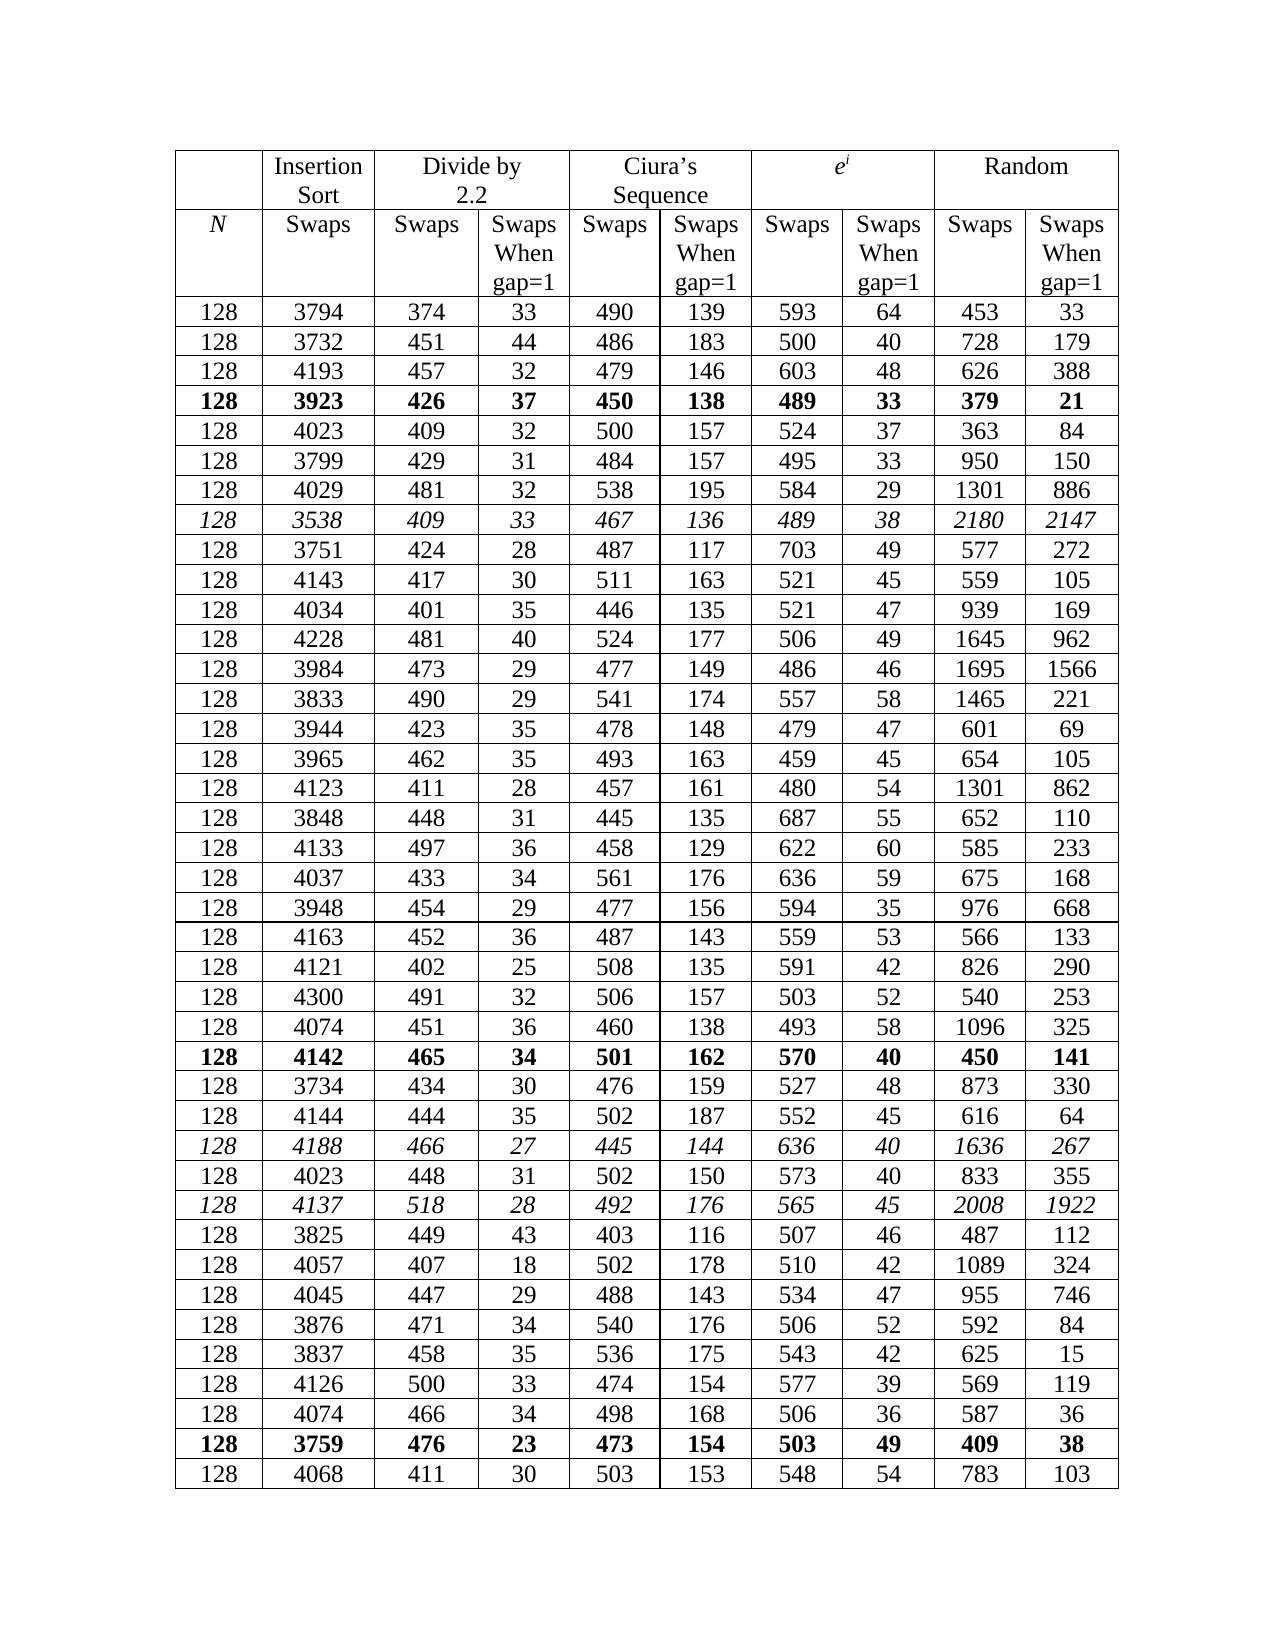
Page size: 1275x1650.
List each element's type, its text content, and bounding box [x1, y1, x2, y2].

table_cell 3984 [263, 654, 374, 683]
table_cell 4057 [263, 1250, 374, 1279]
table_cell 1096 [935, 1012, 1025, 1041]
table_cell Swaps [935, 210, 1025, 296]
table_cell 128 [176, 1399, 262, 1428]
table_cell 47 [843, 1280, 934, 1309]
table_cell 746 [1026, 1280, 1118, 1309]
table_cell 487 [935, 1220, 1025, 1249]
table_cell 557 [752, 684, 842, 713]
table_cell 448 [375, 1161, 478, 1189]
table_cell 18 [479, 1250, 569, 1279]
table_cell 64 [843, 297, 934, 326]
table_cell 31 [479, 1161, 569, 1189]
table_cell 411 [375, 774, 478, 802]
table_cell 446 [570, 595, 659, 623]
table_cell 4123 [263, 774, 374, 802]
table_cell 133 [1026, 923, 1118, 951]
table_cell 53 [843, 923, 934, 951]
table_cell 524 [752, 416, 842, 445]
table_cell 135 [661, 803, 751, 832]
table_cell 886 [1026, 476, 1118, 504]
table_cell 500 [570, 416, 659, 445]
table_cell 459 [752, 744, 842, 772]
table_cell 4074 [263, 1399, 374, 1428]
table_cell 454 [375, 893, 478, 921]
table_cell 128 [176, 1220, 262, 1249]
table_cell 687 [752, 803, 842, 832]
table_cell 34 [479, 863, 569, 892]
table_cell 955 [935, 1280, 1025, 1309]
table_cell 128 [176, 297, 262, 326]
table_cell 478 [570, 714, 659, 743]
table_cell 45 [843, 565, 934, 594]
table_cell 324 [1026, 1250, 1118, 1279]
table_cell 33 [479, 297, 569, 326]
table_cell 38 [843, 505, 934, 534]
table_cell 149 [661, 654, 751, 683]
table_cell 521 [752, 565, 842, 594]
table_cell 561 [570, 863, 659, 892]
table_cell 503 [570, 1459, 659, 1487]
table_cell 3965 [263, 744, 374, 772]
table_cell 625 [935, 1340, 1025, 1368]
table_cell 703 [752, 535, 842, 564]
table_cell 29 [479, 684, 569, 713]
table_cell 29 [479, 654, 569, 683]
table_cell 4034 [263, 595, 374, 623]
table_cell 176 [661, 1191, 751, 1219]
table_cell Random [935, 151, 1118, 208]
table_cell 4068 [263, 1459, 374, 1487]
table_cell 4163 [263, 923, 374, 951]
table_cell 4188 [263, 1131, 374, 1160]
table_cell 518 [375, 1191, 478, 1219]
table_cell 46 [843, 1220, 934, 1249]
table_cell 128 [176, 684, 262, 713]
table_cell 492 [570, 1191, 659, 1219]
table_cell 15 [1026, 1340, 1118, 1368]
table_cell 2180 [935, 505, 1025, 534]
table_cell 500 [375, 1369, 478, 1398]
table_cell 3751 [263, 535, 374, 564]
table_cell 3759 [263, 1429, 374, 1458]
table_cell 128 [176, 774, 262, 802]
table_cell 444 [375, 1101, 478, 1130]
table_cell 128 [176, 327, 262, 355]
table_cell 28 [479, 774, 569, 802]
table_cell 4037 [263, 863, 374, 892]
table_cell 157 [661, 416, 751, 445]
table_cell 29 [843, 476, 934, 504]
table_cell 502 [570, 1161, 659, 1189]
table_cell 487 [570, 923, 659, 951]
table_cell 157 [661, 446, 751, 474]
table_cell 3794 [263, 297, 374, 326]
table_cell 457 [375, 356, 478, 385]
table_cell 28 [479, 1191, 569, 1219]
table_cell 128 [176, 1131, 262, 1160]
table_cell 35 [843, 893, 934, 921]
table_cell 3876 [263, 1310, 374, 1338]
table_cell 450 [570, 386, 659, 415]
table_cell 58 [843, 1012, 934, 1041]
table_cell 502 [570, 1101, 659, 1130]
table_cell 379 [935, 386, 1025, 415]
table_cell 636 [752, 863, 842, 892]
table_cell 128 [176, 1429, 262, 1458]
table_cell 29 [479, 893, 569, 921]
table_cell 486 [752, 654, 842, 683]
table_cell 128 [176, 744, 262, 772]
table_cell 4137 [263, 1191, 374, 1219]
table_cell 141 [1026, 1042, 1118, 1070]
table_cell 506 [570, 982, 659, 1011]
table_cell 862 [1026, 774, 1118, 802]
table_cell 962 [1026, 625, 1118, 653]
table_cell 479 [752, 714, 842, 743]
table_cell 40 [843, 1042, 934, 1070]
table_cell 950 [935, 446, 1025, 474]
table_cell 577 [935, 535, 1025, 564]
table_cell 3923 [263, 386, 374, 415]
table_cell 451 [375, 327, 478, 355]
table_cell 221 [1026, 684, 1118, 713]
table_cell 3734 [263, 1071, 374, 1100]
table_cell 44 [479, 327, 569, 355]
table_cell 36 [479, 1012, 569, 1041]
table_cell 493 [570, 744, 659, 772]
table_cell 47 [843, 714, 934, 743]
table_cell 559 [935, 565, 1025, 594]
table_cell 2147 [1026, 505, 1118, 534]
table_cell 407 [375, 1250, 478, 1279]
table_cell 402 [375, 952, 478, 981]
table_cell 128 [176, 1161, 262, 1189]
table_cell 401 [375, 595, 478, 623]
table_cell 570 [752, 1042, 842, 1070]
table_cell 424 [375, 535, 478, 564]
table_cell 162 [661, 1042, 751, 1070]
table_cell 466 [375, 1131, 478, 1160]
table_cell 471 [375, 1310, 478, 1338]
table_cell 128 [176, 1071, 262, 1100]
table_cell 4023 [263, 1161, 374, 1189]
table_cell 42 [843, 1250, 934, 1279]
table_cell 128 [176, 476, 262, 504]
table_cell 176 [661, 863, 751, 892]
table_cell 636 [752, 1131, 842, 1160]
table_cell N [176, 210, 262, 296]
table_cell 49 [843, 535, 934, 564]
table_cell 497 [375, 833, 478, 862]
table_cell 552 [752, 1101, 842, 1130]
table_cell 363 [935, 416, 1025, 445]
table_cell 31 [479, 446, 569, 474]
table_cell 374 [375, 297, 478, 326]
table_cell 616 [935, 1101, 1025, 1130]
table_cell 477 [570, 654, 659, 683]
table_cell 594 [752, 893, 842, 921]
table_cell 411 [375, 1459, 478, 1487]
table_cell 480 [752, 774, 842, 802]
table_cell 476 [570, 1071, 659, 1100]
table_cell 110 [1026, 803, 1118, 832]
table_cell 622 [752, 833, 842, 862]
table_cell 783 [935, 1459, 1025, 1487]
table_cell 433 [375, 863, 478, 892]
table_cell 128 [176, 952, 262, 981]
table_cell 3948 [263, 893, 374, 921]
table_cell 487 [570, 535, 659, 564]
table_cell Swaps [263, 210, 374, 296]
table_cell 187 [661, 1101, 751, 1130]
table_cell 49 [843, 1429, 934, 1458]
table_cell 52 [843, 982, 934, 1011]
table_cell 40 [843, 327, 934, 355]
table_cell 58 [843, 684, 934, 713]
table_cell 506 [752, 625, 842, 653]
table_cell 27 [479, 1131, 569, 1160]
table_cell 163 [661, 744, 751, 772]
table_cell 128 [176, 654, 262, 683]
table_cell 55 [843, 803, 934, 832]
table_cell Swaps [570, 210, 659, 296]
table_cell 40 [843, 1161, 934, 1189]
table_cell 473 [375, 654, 478, 683]
table_cell Swaps When gap=1 [479, 210, 569, 296]
table_cell 128 [176, 1012, 262, 1041]
table_cell 272 [1026, 535, 1118, 564]
table_cell 409 [935, 1429, 1025, 1458]
table_cell 476 [375, 1429, 478, 1458]
table_cell 534 [752, 1280, 842, 1309]
table_cell 548 [752, 1459, 842, 1487]
table_cell 3799 [263, 446, 374, 474]
table_cell 4133 [263, 833, 374, 862]
table_cell 179 [1026, 327, 1118, 355]
table_cell 409 [375, 505, 478, 534]
table_cell 4143 [263, 565, 374, 594]
table_cell 69 [1026, 714, 1118, 743]
table_cell Ciura’s Sequence [570, 151, 751, 208]
table_cell 429 [375, 446, 478, 474]
table_cell 290 [1026, 952, 1118, 981]
table_cell 591 [752, 952, 842, 981]
table_cell 4045 [263, 1280, 374, 1309]
table_cell ei [752, 151, 934, 208]
table_cell 503 [752, 1429, 842, 1458]
table_cell 128 [176, 803, 262, 832]
table_cell 33 [843, 446, 934, 474]
table_cell 458 [570, 833, 659, 862]
table_cell 128 [176, 893, 262, 921]
table_cell 35 [479, 714, 569, 743]
table_cell 116 [661, 1220, 751, 1249]
table_cell 540 [570, 1310, 659, 1338]
table_cell 30 [479, 1071, 569, 1100]
table_cell 129 [661, 833, 751, 862]
table_cell 601 [935, 714, 1025, 743]
table_cell 728 [935, 327, 1025, 355]
table_cell 511 [570, 565, 659, 594]
table_cell 462 [375, 744, 478, 772]
table_cell 105 [1026, 565, 1118, 594]
table_cell 135 [661, 595, 751, 623]
table_cell 33 [479, 1369, 569, 1398]
table_cell 3944 [263, 714, 374, 743]
table_cell 473 [570, 1429, 659, 1458]
table_cell 565 [752, 1191, 842, 1219]
table_cell 42 [843, 952, 934, 981]
table_cell 477 [570, 893, 659, 921]
table_cell 481 [375, 476, 478, 504]
table_cell 139 [661, 297, 751, 326]
table_cell 128 [176, 625, 262, 653]
table_cell 176 [661, 1310, 751, 1338]
table_cell 47 [843, 595, 934, 623]
table_cell 603 [752, 356, 842, 385]
table_cell 183 [661, 327, 751, 355]
table_cell 128 [176, 1101, 262, 1130]
table_cell 508 [570, 952, 659, 981]
table_cell 136 [661, 505, 751, 534]
table_cell 23 [479, 1429, 569, 1458]
table_cell 452 [375, 923, 478, 951]
table_cell 493 [752, 1012, 842, 1041]
table_cell 3732 [263, 327, 374, 355]
table_cell 541 [570, 684, 659, 713]
table_cell 35 [479, 1101, 569, 1130]
table_cell 128 [176, 923, 262, 951]
table_cell 128 [176, 386, 262, 415]
table_cell 488 [570, 1280, 659, 1309]
table_cell 4193 [263, 356, 374, 385]
table_cell 873 [935, 1071, 1025, 1100]
table_cell 4144 [263, 1101, 374, 1130]
table_cell 48 [843, 1071, 934, 1100]
table_cell 668 [1026, 893, 1118, 921]
table_cell 32 [479, 982, 569, 1011]
table_cell 502 [570, 1250, 659, 1279]
table_cell 4142 [263, 1042, 374, 1070]
table_cell [176, 151, 262, 208]
table_cell 40 [843, 1131, 934, 1160]
table_cell 168 [661, 1399, 751, 1428]
table_cell 46 [843, 654, 934, 683]
table_cell 30 [479, 1459, 569, 1487]
table_cell 33 [479, 505, 569, 534]
table_cell 128 [176, 1369, 262, 1398]
table_cell 128 [176, 505, 262, 534]
table_cell 267 [1026, 1131, 1118, 1160]
table_cell 4121 [263, 952, 374, 981]
table_cell 506 [752, 1399, 842, 1428]
table_cell 536 [570, 1340, 659, 1368]
table_cell 128 [176, 1191, 262, 1219]
table_cell Swaps When gap=1 [661, 210, 751, 296]
table_cell 25 [479, 952, 569, 981]
table_cell 466 [375, 1399, 478, 1428]
table_cell 128 [176, 356, 262, 385]
table_cell 490 [570, 297, 659, 326]
table_cell 38 [1026, 1429, 1118, 1458]
table_cell 4023 [263, 416, 374, 445]
table_cell 157 [661, 982, 751, 1011]
table_cell 148 [661, 714, 751, 743]
table_cell Swaps [752, 210, 842, 296]
table_cell 163 [661, 565, 751, 594]
table_cell 388 [1026, 356, 1118, 385]
table_cell 325 [1026, 1012, 1118, 1041]
table_cell 169 [1026, 595, 1118, 623]
table_cell 939 [935, 595, 1025, 623]
table_cell 128 [176, 1042, 262, 1070]
table_cell 105 [1026, 744, 1118, 772]
table_cell 119 [1026, 1369, 1118, 1398]
table_cell 128 [176, 1250, 262, 1279]
table_cell 1301 [935, 774, 1025, 802]
table_cell 3833 [263, 684, 374, 713]
table_cell 146 [661, 356, 751, 385]
table_cell 538 [570, 476, 659, 504]
table_cell 458 [375, 1340, 478, 1368]
table_cell 1922 [1026, 1191, 1118, 1219]
table_cell 573 [752, 1161, 842, 1189]
table_cell 479 [570, 356, 659, 385]
table_cell 527 [752, 1071, 842, 1100]
table_cell 45 [843, 744, 934, 772]
table_cell 585 [935, 833, 1025, 862]
table_cell 128 [176, 982, 262, 1011]
table_cell 593 [752, 297, 842, 326]
table_cell 654 [935, 744, 1025, 772]
table_cell 45 [843, 1191, 934, 1219]
table_cell 59 [843, 863, 934, 892]
table_cell 54 [843, 1459, 934, 1487]
table_cell 1566 [1026, 654, 1118, 683]
table_cell 4300 [263, 982, 374, 1011]
table_cell 178 [661, 1250, 751, 1279]
table_cell 175 [661, 1340, 751, 1368]
table_cell 48 [843, 356, 934, 385]
table_cell 559 [752, 923, 842, 951]
table_cell 128 [176, 863, 262, 892]
table_cell 150 [1026, 446, 1118, 474]
table_cell 253 [1026, 982, 1118, 1011]
table_cell 330 [1026, 1071, 1118, 1100]
table_cell 495 [752, 446, 842, 474]
table_cell 1645 [935, 625, 1025, 653]
table_cell 423 [375, 714, 478, 743]
table_cell 33 [843, 386, 934, 415]
table_cell 34 [479, 1310, 569, 1338]
table_cell 417 [375, 565, 478, 594]
table_cell 60 [843, 833, 934, 862]
table_cell 403 [570, 1220, 659, 1249]
table_cell 453 [935, 297, 1025, 326]
table_cell 54 [843, 774, 934, 802]
table_cell Divide by 2.2 [375, 151, 569, 208]
table_cell 156 [661, 893, 751, 921]
table_cell 34 [479, 1042, 569, 1070]
table_cell 84 [1026, 416, 1118, 445]
table_cell 652 [935, 803, 1025, 832]
table_cell Swaps When gap=1 [1026, 210, 1118, 296]
table_cell 465 [375, 1042, 478, 1070]
table_cell 177 [661, 625, 751, 653]
table_cell 153 [661, 1459, 751, 1487]
table_cell 626 [935, 356, 1025, 385]
table_cell 154 [661, 1369, 751, 1398]
table_cell 21 [1026, 386, 1118, 415]
table_cell 35 [479, 1340, 569, 1368]
table_cell 489 [752, 386, 842, 415]
table_cell 128 [176, 833, 262, 862]
table_cell 460 [570, 1012, 659, 1041]
table_cell 128 [176, 714, 262, 743]
table_cell 143 [661, 923, 751, 951]
table_cell 2008 [935, 1191, 1025, 1219]
table_cell 434 [375, 1071, 478, 1100]
table_cell 32 [479, 356, 569, 385]
table_cell 450 [935, 1042, 1025, 1070]
table_cell 168 [1026, 863, 1118, 892]
table_cell 39 [843, 1369, 934, 1398]
table_cell 144 [661, 1131, 751, 1160]
table_cell 501 [570, 1042, 659, 1070]
table_cell 4074 [263, 1012, 374, 1041]
table_cell 128 [176, 1340, 262, 1368]
table_cell 233 [1026, 833, 1118, 862]
table_cell 540 [935, 982, 1025, 1011]
table_cell 976 [935, 893, 1025, 921]
table_cell 355 [1026, 1161, 1118, 1189]
table_cell 52 [843, 1310, 934, 1338]
table_cell 507 [752, 1220, 842, 1249]
table_cell 498 [570, 1399, 659, 1428]
table_cell 4228 [263, 625, 374, 653]
table_cell 138 [661, 1012, 751, 1041]
table_cell 457 [570, 774, 659, 802]
table_cell 3848 [263, 803, 374, 832]
table_cell 37 [843, 416, 934, 445]
table_cell 161 [661, 774, 751, 802]
table_cell 486 [570, 327, 659, 355]
table_cell 36 [479, 923, 569, 951]
table_cell 426 [375, 386, 478, 415]
table_cell 34 [479, 1399, 569, 1428]
table_cell 675 [935, 863, 1025, 892]
table_cell 143 [661, 1280, 751, 1309]
table_cell 510 [752, 1250, 842, 1279]
table_cell 490 [375, 684, 478, 713]
table_cell 500 [752, 327, 842, 355]
table_cell 84 [1026, 1310, 1118, 1338]
table_cell 409 [375, 416, 478, 445]
table_cell 30 [479, 565, 569, 594]
table_cell 445 [570, 1131, 659, 1160]
table_cell 467 [570, 505, 659, 534]
table_cell 521 [752, 595, 842, 623]
table_cell 569 [935, 1369, 1025, 1398]
table_cell 543 [752, 1340, 842, 1368]
table_cell 1301 [935, 476, 1025, 504]
table_cell 128 [176, 1459, 262, 1487]
table_cell 445 [570, 803, 659, 832]
table_cell 3825 [263, 1220, 374, 1249]
table_cell 3837 [263, 1340, 374, 1368]
table_cell 36 [1026, 1399, 1118, 1428]
table_cell 128 [176, 595, 262, 623]
table_cell 35 [479, 744, 569, 772]
table_cell 150 [661, 1161, 751, 1189]
table_cell 491 [375, 982, 478, 1011]
table_cell 128 [176, 446, 262, 474]
table_cell 448 [375, 803, 478, 832]
table_cell 833 [935, 1161, 1025, 1189]
table_cell 103 [1026, 1459, 1118, 1487]
table_cell 37 [479, 386, 569, 415]
table_cell Swaps [375, 210, 478, 296]
table_cell 28 [479, 535, 569, 564]
table_cell 35 [479, 595, 569, 623]
table_cell 32 [479, 416, 569, 445]
table_cell 45 [843, 1101, 934, 1130]
table_cell 1695 [935, 654, 1025, 683]
table_cell 1636 [935, 1131, 1025, 1160]
table_cell 524 [570, 625, 659, 653]
table_cell 474 [570, 1369, 659, 1398]
table_cell 36 [843, 1399, 934, 1428]
table_cell 159 [661, 1071, 751, 1100]
table_cell 577 [752, 1369, 842, 1398]
table_cell 1089 [935, 1250, 1025, 1279]
table_cell 592 [935, 1310, 1025, 1338]
table_cell 117 [661, 535, 751, 564]
table_cell 138 [661, 386, 751, 415]
table_cell 451 [375, 1012, 478, 1041]
table_cell 484 [570, 446, 659, 474]
table_cell 31 [479, 803, 569, 832]
table_cell 503 [752, 982, 842, 1011]
table_cell 135 [661, 952, 751, 981]
table_cell 128 [176, 535, 262, 564]
table_cell 112 [1026, 1220, 1118, 1249]
table_cell 128 [176, 1280, 262, 1309]
table_cell Insertion Sort [263, 151, 374, 208]
table_cell 447 [375, 1280, 478, 1309]
table_cell 43 [479, 1220, 569, 1249]
table_cell 64 [1026, 1101, 1118, 1130]
table_cell 128 [176, 416, 262, 445]
table_cell 40 [479, 625, 569, 653]
table_cell 195 [661, 476, 751, 504]
table_cell Swaps When gap=1 [843, 210, 934, 296]
table_cell 33 [1026, 297, 1118, 326]
table_cell 584 [752, 476, 842, 504]
table_cell 29 [479, 1280, 569, 1309]
table_cell 42 [843, 1340, 934, 1368]
table_cell 4029 [263, 476, 374, 504]
table_cell 481 [375, 625, 478, 653]
table_cell 174 [661, 684, 751, 713]
table_cell 587 [935, 1399, 1025, 1428]
table_cell 1465 [935, 684, 1025, 713]
table_cell 36 [479, 833, 569, 862]
table_cell 3538 [263, 505, 374, 534]
table_cell 32 [479, 476, 569, 504]
table_cell 4126 [263, 1369, 374, 1398]
table_cell 154 [661, 1429, 751, 1458]
table_cell 489 [752, 505, 842, 534]
table_cell 566 [935, 923, 1025, 951]
table_cell 49 [843, 625, 934, 653]
table_cell 826 [935, 952, 1025, 981]
table_cell 449 [375, 1220, 478, 1249]
table_cell 506 [752, 1310, 842, 1338]
table_cell 128 [176, 565, 262, 594]
table_cell 128 [176, 1310, 262, 1338]
